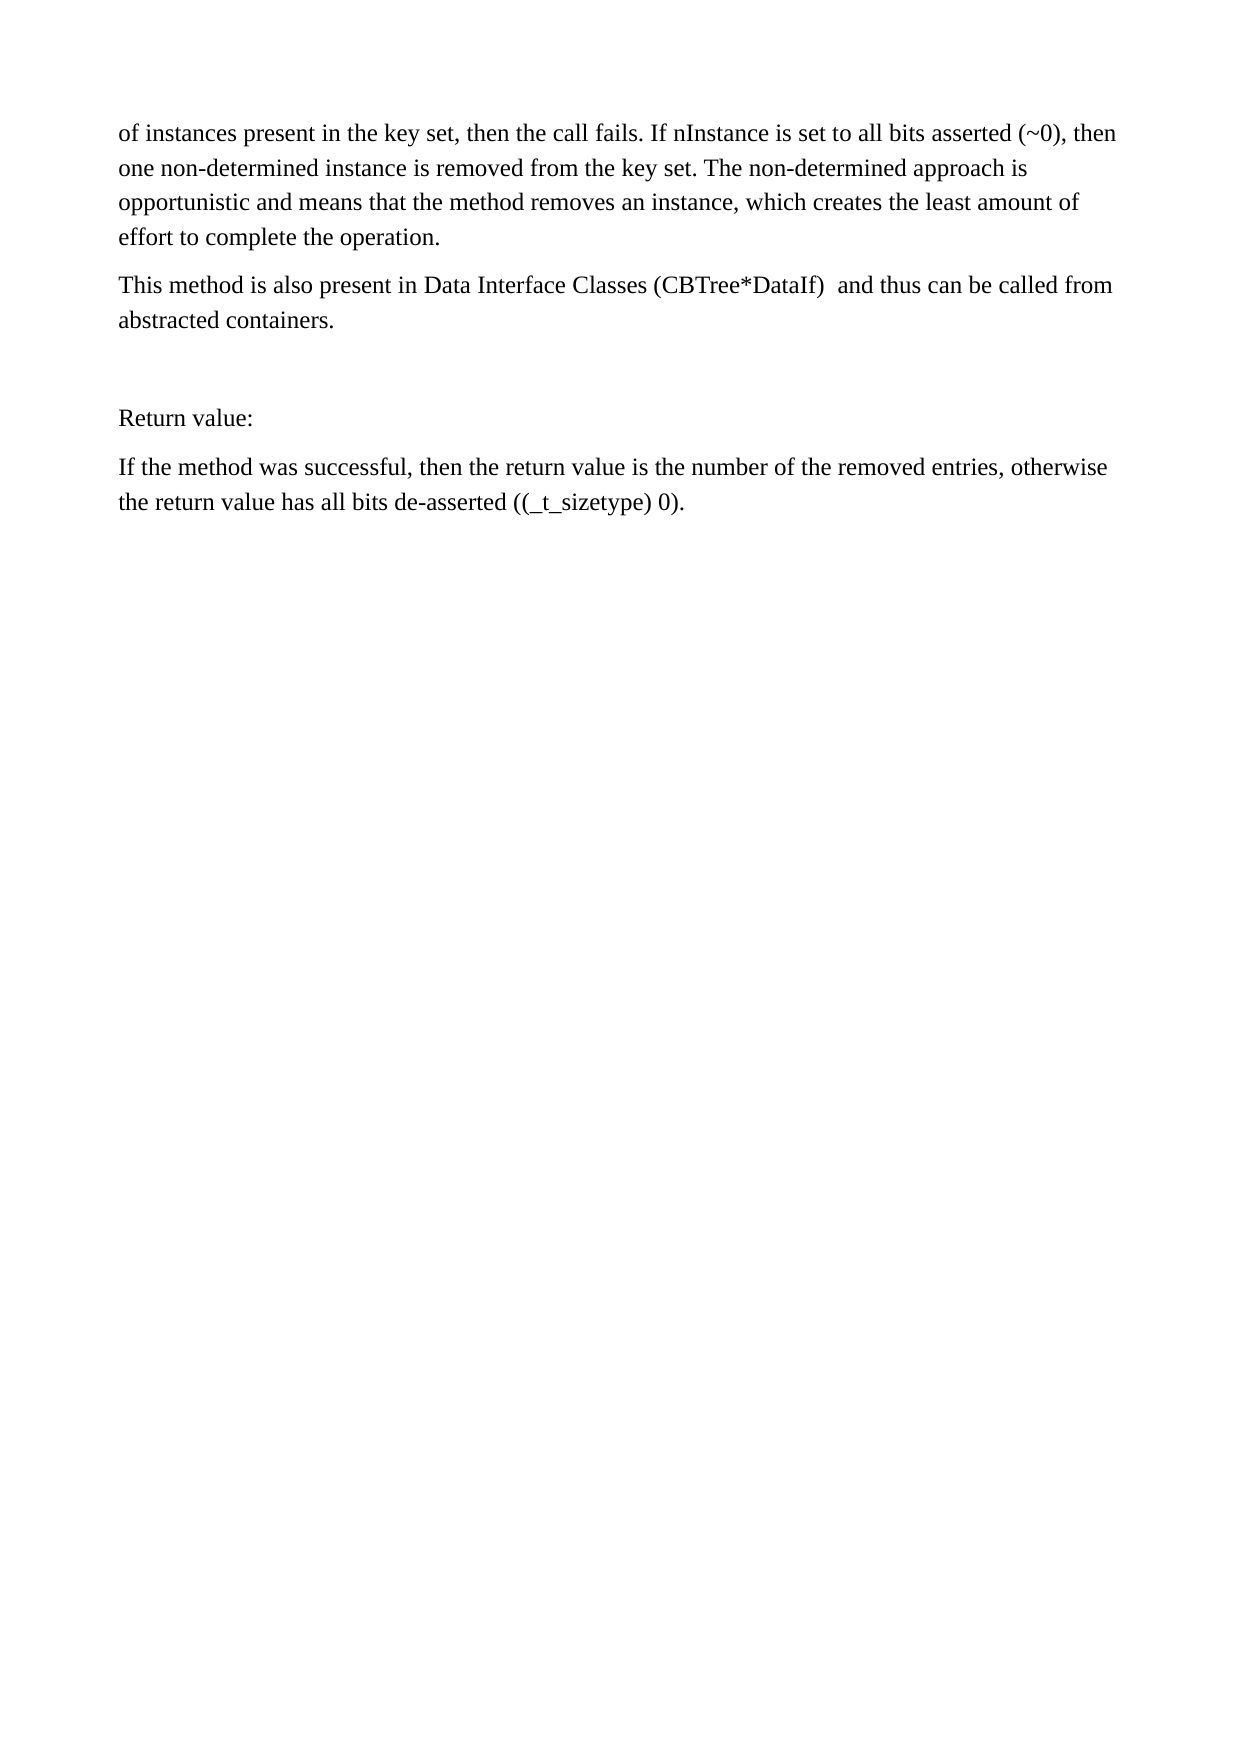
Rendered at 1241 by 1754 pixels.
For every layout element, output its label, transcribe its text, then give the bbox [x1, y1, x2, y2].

text of instances present in the key set, then the call fails. If nInstance is set to all bits asserted (~0), then one non-determined instance is removed from the key set. The non-determined approach is opportunistic and means that the method removes an instance, which creates the least amount of effort to complete the operation. [118, 118, 1122, 250]
text Return value: [118, 403, 1122, 432]
text This method is also present in Data Interface Classes (CBTree*DataIf) and thus can be called from abstracted containers. [118, 271, 1122, 334]
text If the method was successful, then the return value is the number of the removed entries, otherwise the return value has all bits de-asserted ((_t_sizetype) 0). [118, 452, 1122, 516]
